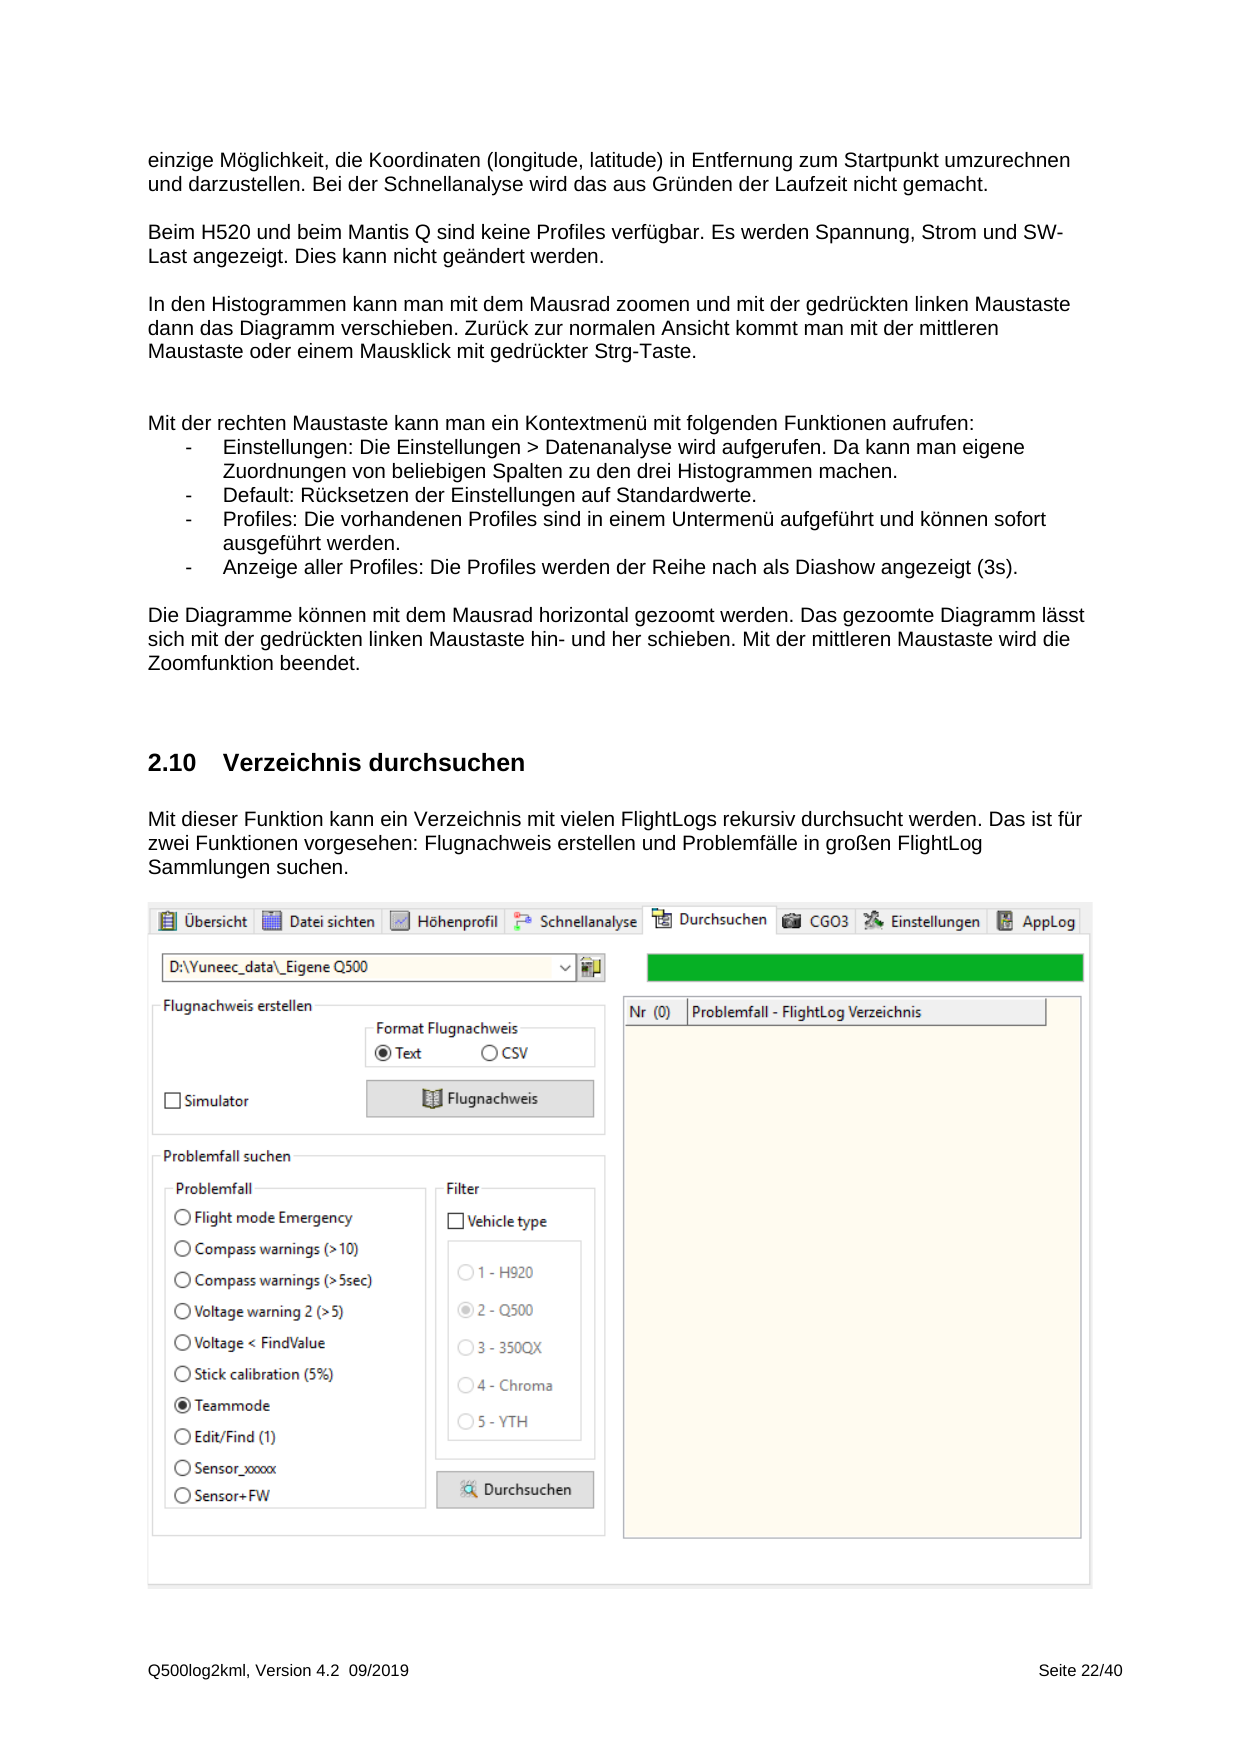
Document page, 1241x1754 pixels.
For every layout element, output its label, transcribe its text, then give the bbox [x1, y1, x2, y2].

list Einstellungen: Die Einstellungen > Datenanalyse wird aufgerufen. Da kann man eigene Zuordnungen von beliebigen Spalten zu den drei Histogrammen machen. [185, 435, 1093, 483]
list Profiles: Die vorhandenen Profiles sind in einem Untermenü aufgeführt und können sofort ausgeführt werden. [185, 507, 1093, 555]
text Die Diagramme können mit dem Mausrad horizontal gezoomt werden. Das gezoomte Diagramm lässt sich mit der gedrückten linken Maustaste hin- und her schieben. Mit der mittleren Maustaste wird die Zoomfunktion beendet. [148, 603, 1093, 675]
list Anzeige aller Profiles: Die Profiles werden der Reihe nach als Diashow angezeigt (3s). [185, 555, 1093, 579]
text Mit der rechten Maustaste kann man ein Kontextmenü mit folgenden Funktionen aufrufen: [148, 411, 1093, 435]
list Default: Rücksetzen der Einstellungen auf Standardwerte. [185, 483, 1093, 507]
text Mit dieser Funktion kann ein Verzeichnis mit vielen FlightLogs rekursiv durchsucht werden. Das ist für zwei Funktionen vorgesehen: Flugnachweis erstellen und Problemfälle in großen FlightLog Sammlungen suchen. [148, 807, 1093, 878]
text Beim H520 und beim Mantis Q sind keine Profiles verfügbar. Es werden Spannung, Strom und SW-Last angezeigt. Dies kann nicht geändert werden. [148, 219, 1093, 267]
subtitle Verzeichnis durchsuchen [148, 748, 1093, 776]
picture [147, 902, 1093, 1589]
text einzige Möglichkeit, die Koordinaten (longitude, latitude) in Entfernung zum Startpunkt umzurechnen und darzustellen. Bei der Schnellanalyse wird das aus Gründen der Laufzeit nicht gemacht. [148, 148, 1093, 196]
text In den Histogrammen kann man mit dem Mausrad zoomen und mit der gedrückten linken Maustaste dann das Diagramm verschieben. Zurück zur normalen Ansicht kommt man mit der mittleren Maustaste oder einem Mausklick mit gedrückter Strg-Taste. [148, 291, 1093, 363]
